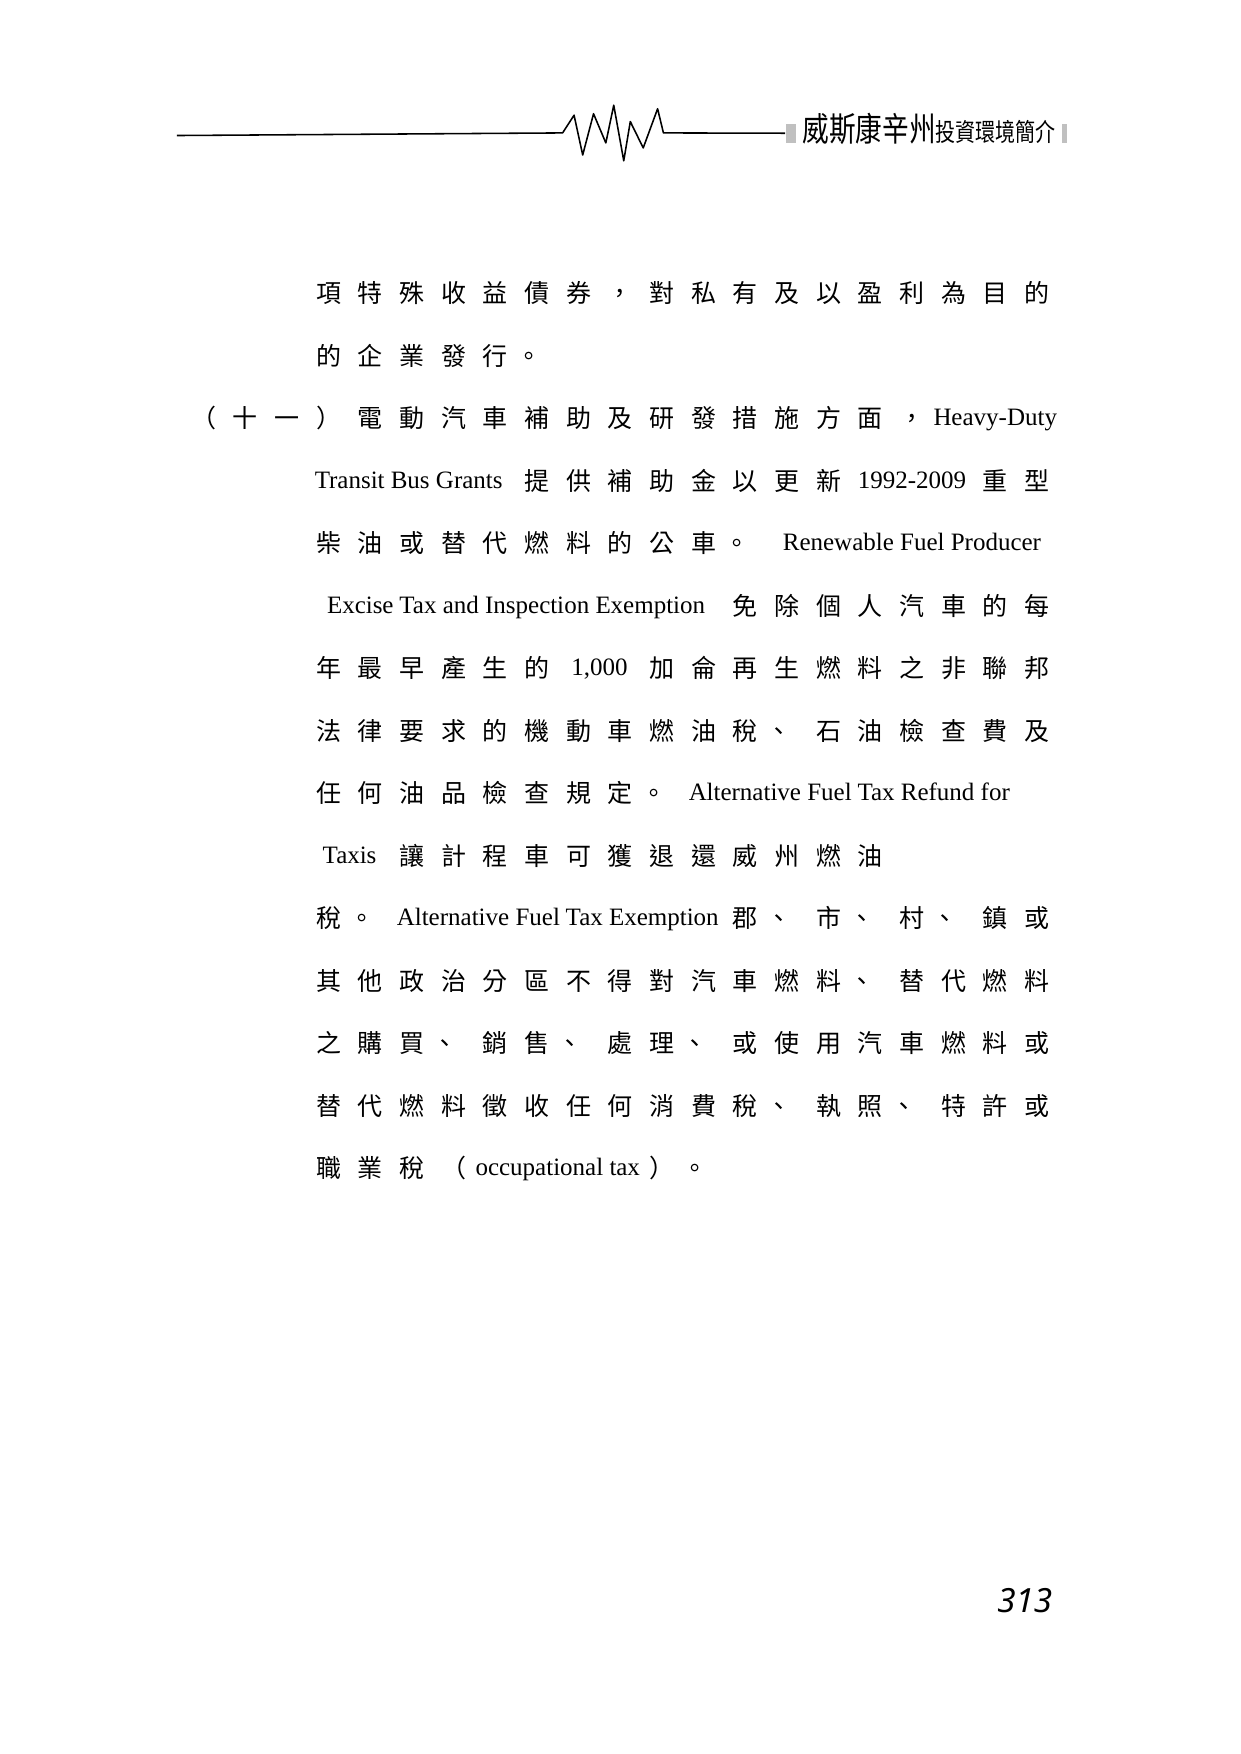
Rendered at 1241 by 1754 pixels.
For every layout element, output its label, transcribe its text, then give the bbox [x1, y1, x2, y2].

text 項特殊收益債券，對私有及以盈利為目的的企業發行。 [207, 250, 1058, 375]
text （十一）電動汽車補助及研發措施方面，Heavy-Duty Transit Bus Grants 提供補助金以更新1992-2009重型柴油或替代燃料的公車。Renewable Fuel Producer Excise Tax and Inspection Exemption免除個人汽車的每年最早產生的1,000加侖再生燃料之非聯邦法律要求的機動車燃油稅、石油檢查費及任何油品檢查規定。Alternative Fuel Tax Refund for Taxis讓計程車可獲退還威州燃油稅。Alternative Fuel Tax Exemption郡、市、村、鎮或其他政治分區不得對汽車燃料、替代燃料之購買、銷售、處理、或使用汽車燃料或替代燃料徵收任何消費稅、執照、特許或職業稅（occupational tax）。 [183, 375, 1058, 1188]
